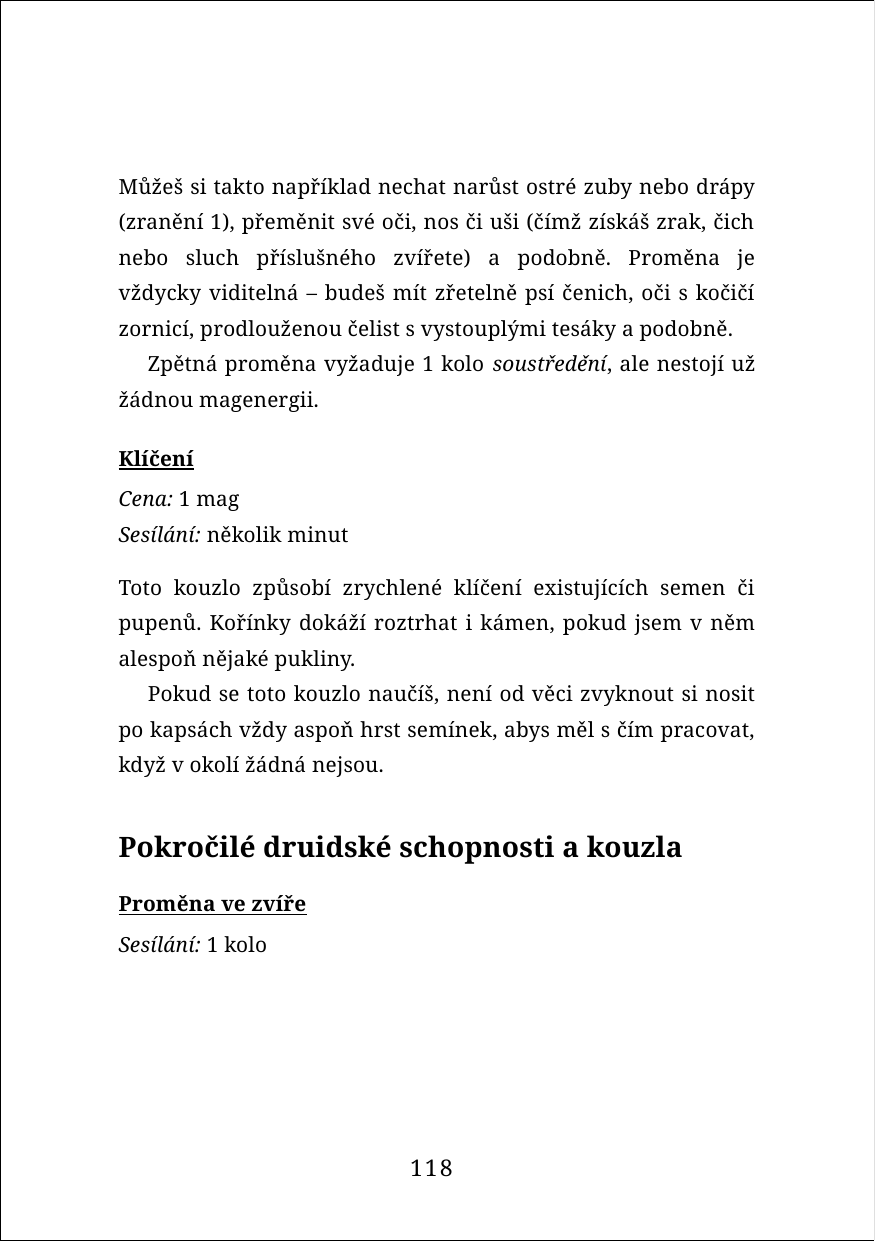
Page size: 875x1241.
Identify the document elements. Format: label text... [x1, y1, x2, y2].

text Můžeš si takto například nechat narůst ostré zuby nebo drápy (zranění 1), přeměnit své oči, nos či uši (čímž získáš zrak, čich nebo sluch příslušného zvířete) a podobně. Proměna je vždycky viditelná – budeš mít zřetelně psí čenich, oči s kočičí zornicí, prodlouženou čelist s vystouplými tesáky a podobně. Zpětná proměna vyžaduje 1 kolo soustředění, ale nestojí už žádnou magenergii. [118, 172, 756, 413]
subtitle Pokročilé druidské schopnosti a kouzla [118, 827, 756, 866]
subtitle Klíčení [118, 444, 756, 472]
subtitle Proměna ve zvíře [118, 889, 756, 918]
text Toto kouzlo způsobí zrychlené klíčení existujících semen či pupenů. Kořínky dokáží roztrhat i kámen, pokud jsem v něm alespoň nějaké pukliny. Pokud se toto kouzlo naučíš, není od věci zvyknout si nosit po kapsách vždy aspoň hrst semínek, abys měl s čím pracovat, když v okolí žádná nejsou. [118, 573, 756, 779]
text Sesílání: 1 kolo [118, 930, 756, 958]
text Cena: 1 mag Sesílání: několik minut [118, 484, 756, 548]
